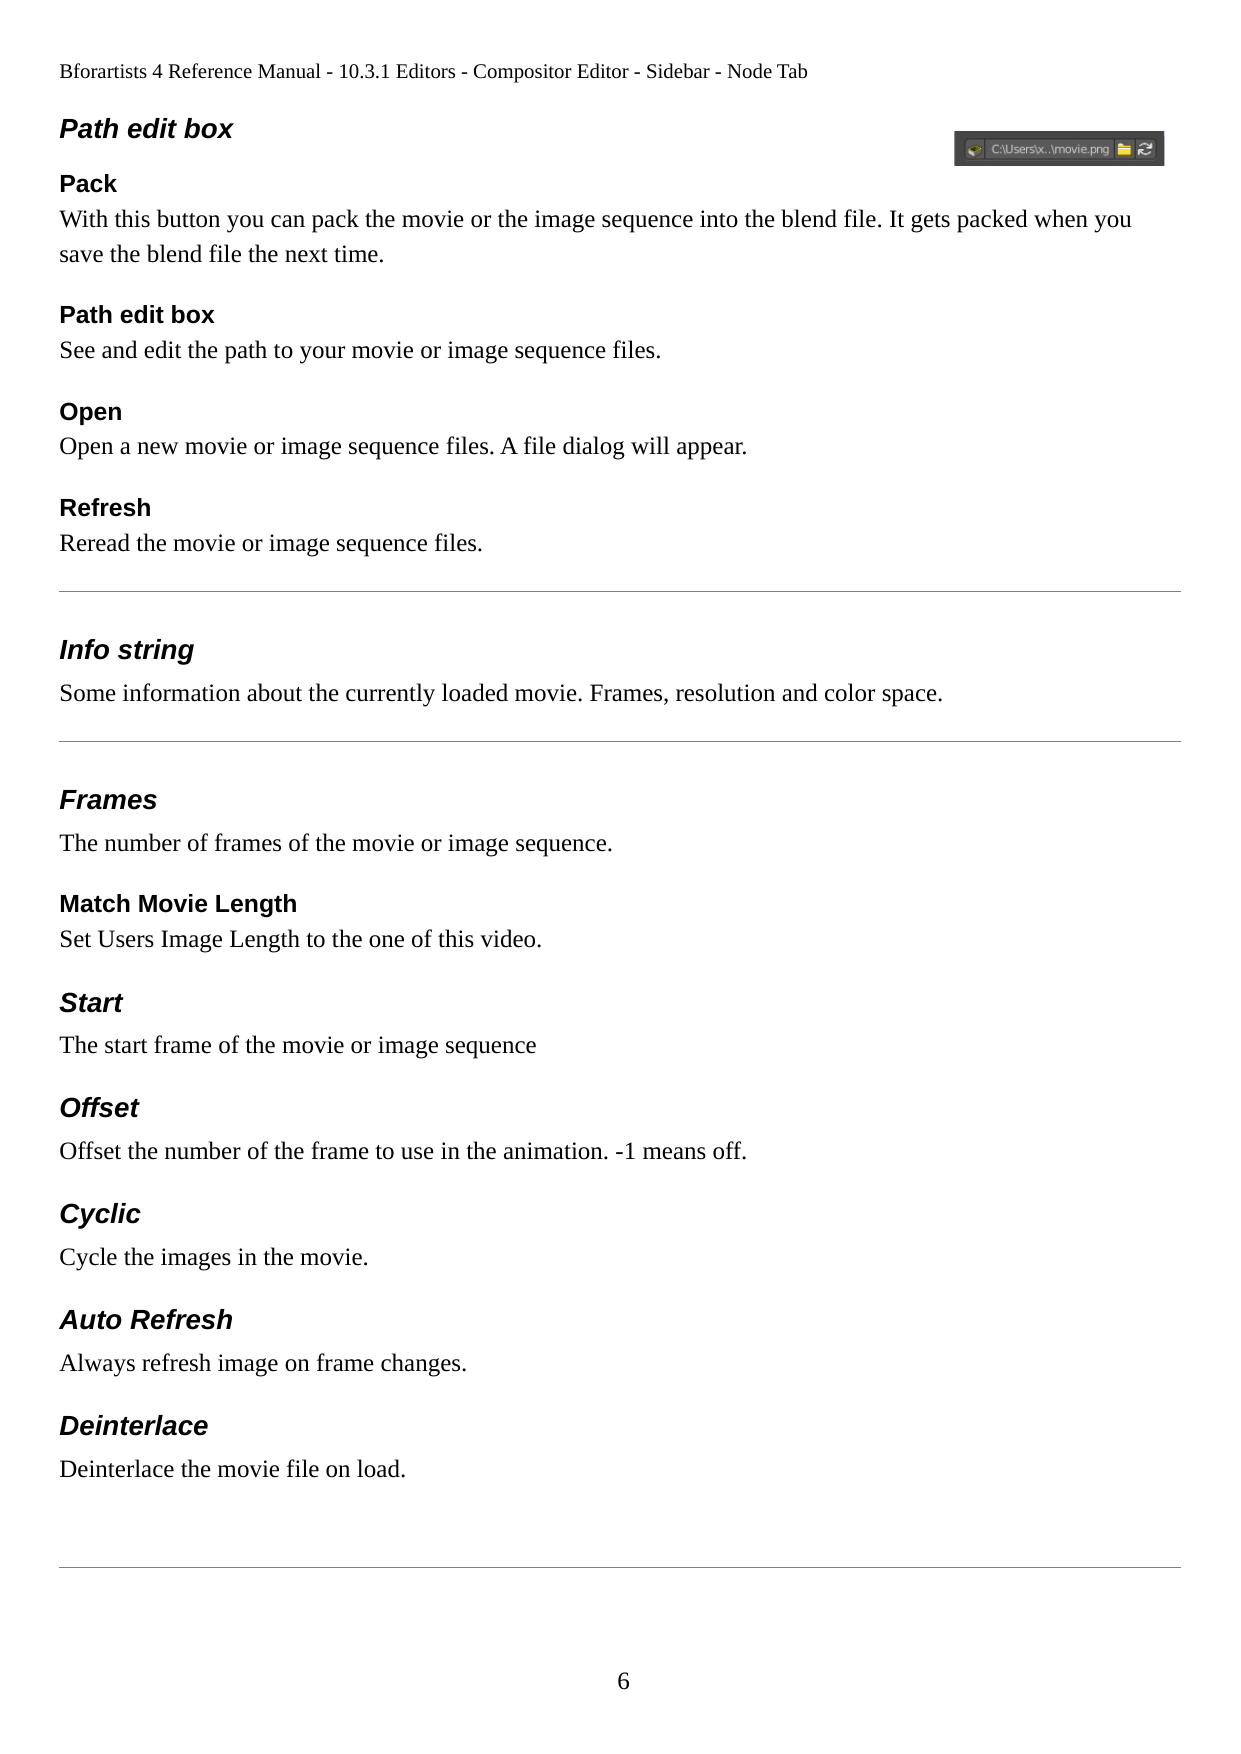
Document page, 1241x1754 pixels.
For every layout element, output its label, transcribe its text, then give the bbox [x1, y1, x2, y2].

subtitle Open [59, 397, 1181, 425]
subtitle Frames [59, 784, 1181, 816]
text Deinterlace the movie file on load. [59, 1454, 1181, 1483]
subtitle Path edit box [59, 113, 1181, 144]
text See and edit the path to your movie or image sequence files. [59, 335, 1181, 364]
subtitle Auto Refresh [59, 1304, 1181, 1336]
subtitle Cyclic [59, 1198, 1181, 1230]
text Set Users Image Length to the one of this video. [59, 924, 1181, 953]
text Always refresh image on frame changes. [59, 1348, 1181, 1377]
subtitle Start [59, 986, 1181, 1018]
text Reread the movie or image sequence files. [59, 528, 1181, 557]
subtitle Pack [59, 169, 1181, 198]
text Open a new movie or image sequence files. A file dialog will appear. [59, 431, 1181, 460]
text Cycle the images in the movie. [59, 1242, 1181, 1271]
text The number of frames of the movie or image sequence. [59, 828, 1181, 857]
subtitle Refresh [59, 493, 1181, 522]
picture [954, 131, 1165, 166]
text Some information about the currently loaded movie. Frames, resolution and color space. [59, 678, 1181, 707]
text With this button you can pack the movie or the image sequence into the blend file. It gets packed when you save the blend file the next time. [59, 204, 1181, 267]
text The start frame of the movie or image sequence [59, 1030, 1181, 1059]
subtitle Path edit box [59, 300, 1181, 329]
subtitle Info string [59, 633, 1181, 665]
subtitle Deinterlace [59, 1410, 1181, 1442]
text Offset the number of the frame to use in the animation. -1 means off. [59, 1136, 1181, 1165]
subtitle Match Movie Length [59, 889, 1181, 918]
subtitle Offset [59, 1092, 1181, 1124]
